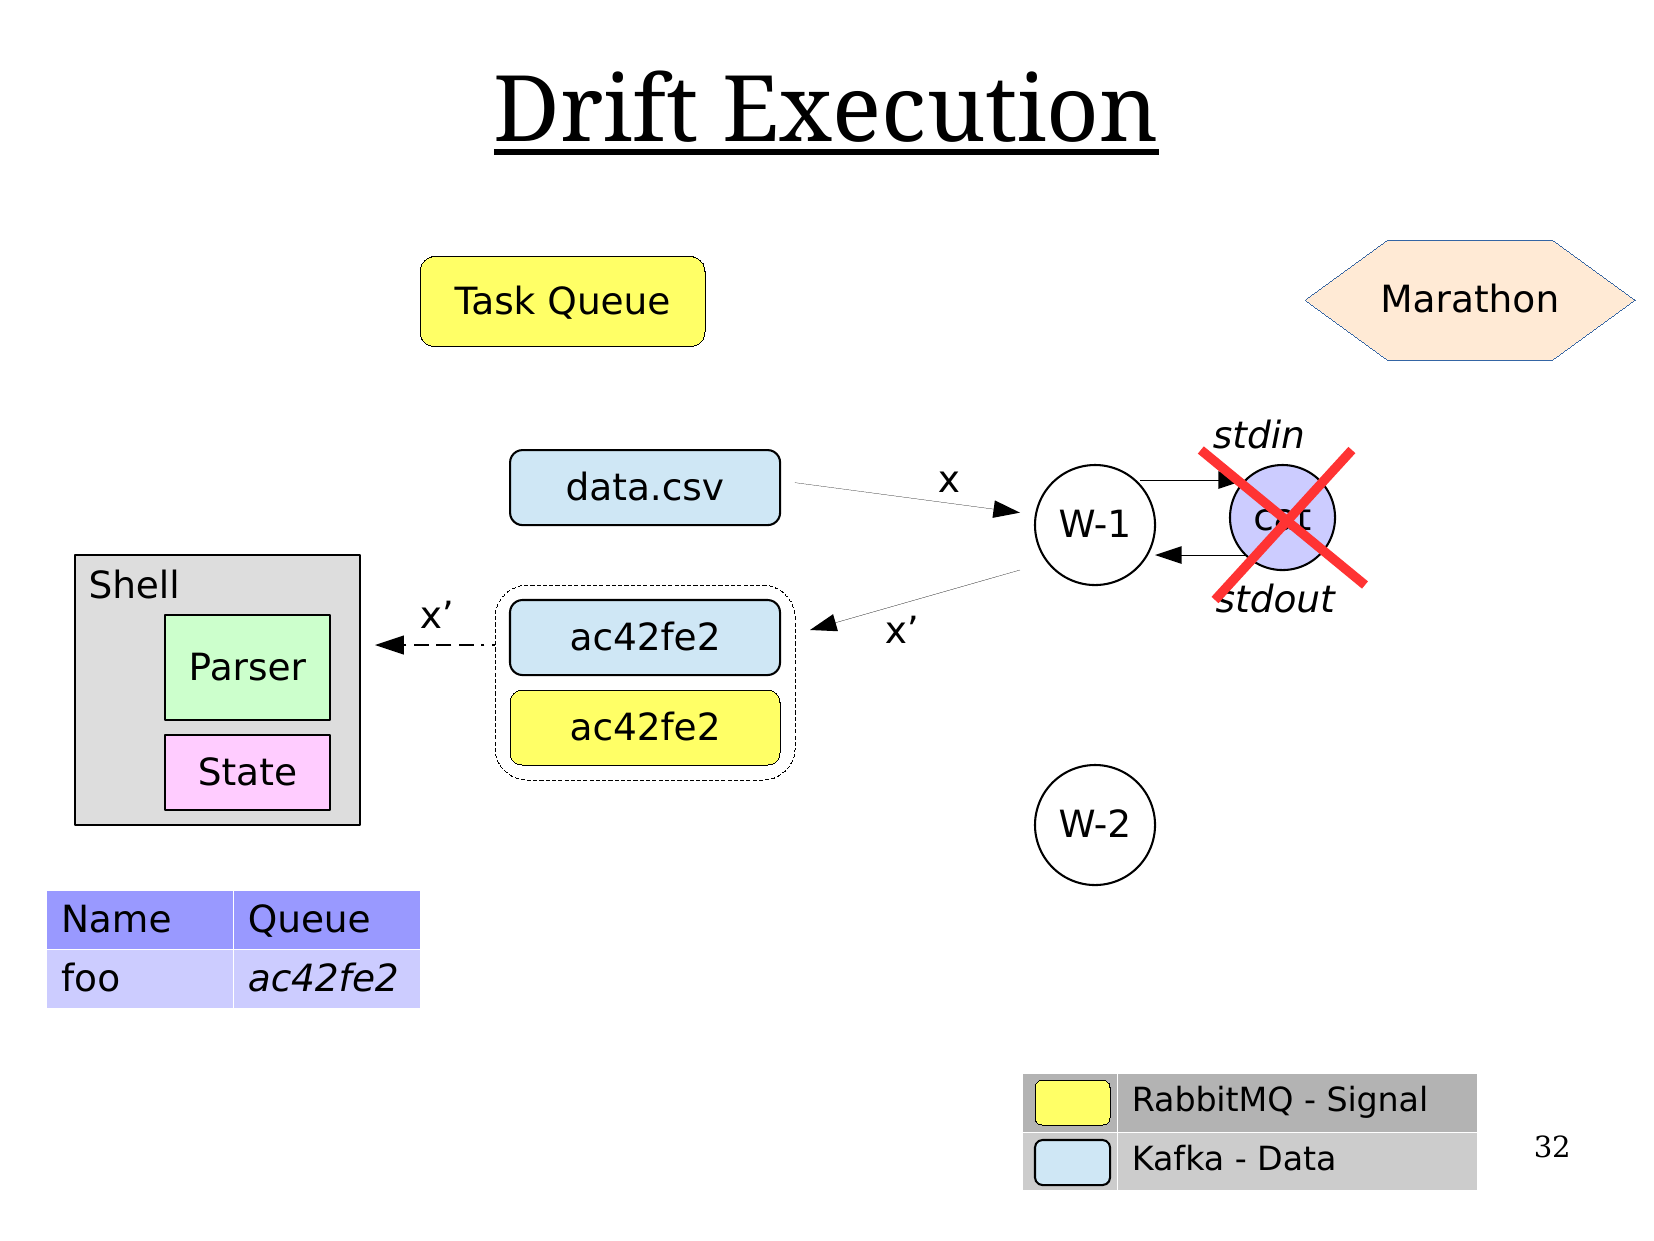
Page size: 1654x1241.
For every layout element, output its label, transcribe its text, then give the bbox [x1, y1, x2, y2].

text_box cat [1230, 488, 1277, 557]
text_box State [165, 735, 331, 811]
text_box cat [1303, 487, 1336, 546]
text_box x’ [405, 586, 469, 646]
text_box W-2 [1035, 765, 1156, 886]
text_box x [923, 500, 976, 509]
text_box Parser [165, 615, 331, 721]
text_box cat [1245, 466, 1319, 510]
text_box Shell [73, 556, 196, 616]
text_box x’ [870, 601, 934, 661]
table_header Queue [234, 891, 420, 949]
text_box stdin [1198, 455, 1211, 466]
text_box [1035, 1080, 1111, 1126]
table_cell ac42fe2 [234, 950, 420, 1008]
text_box [1035, 1140, 1111, 1186]
text_box stdin [1198, 406, 1321, 466]
text_box Marathon [1305, 240, 1636, 361]
table_cell [1023, 1133, 1117, 1190]
table_header [1023, 1074, 1117, 1132]
text_box W-1 [1035, 465, 1156, 586]
table_header RabbitMQ - Signal [1118, 1074, 1477, 1132]
text_box Task Queue [420, 256, 706, 347]
text_box [495, 585, 796, 781]
table_cell Kafka - Data [1118, 1133, 1477, 1190]
title Drift Execution [82, 2, 1571, 211]
text_box data.csv [510, 450, 781, 526]
text_box [75, 555, 361, 826]
table_header Name [47, 891, 233, 949]
text_box cat [1256, 529, 1320, 570]
text_box x [923, 450, 976, 506]
text_box stdout [1200, 570, 1351, 629]
table_cell foo [47, 950, 233, 1008]
